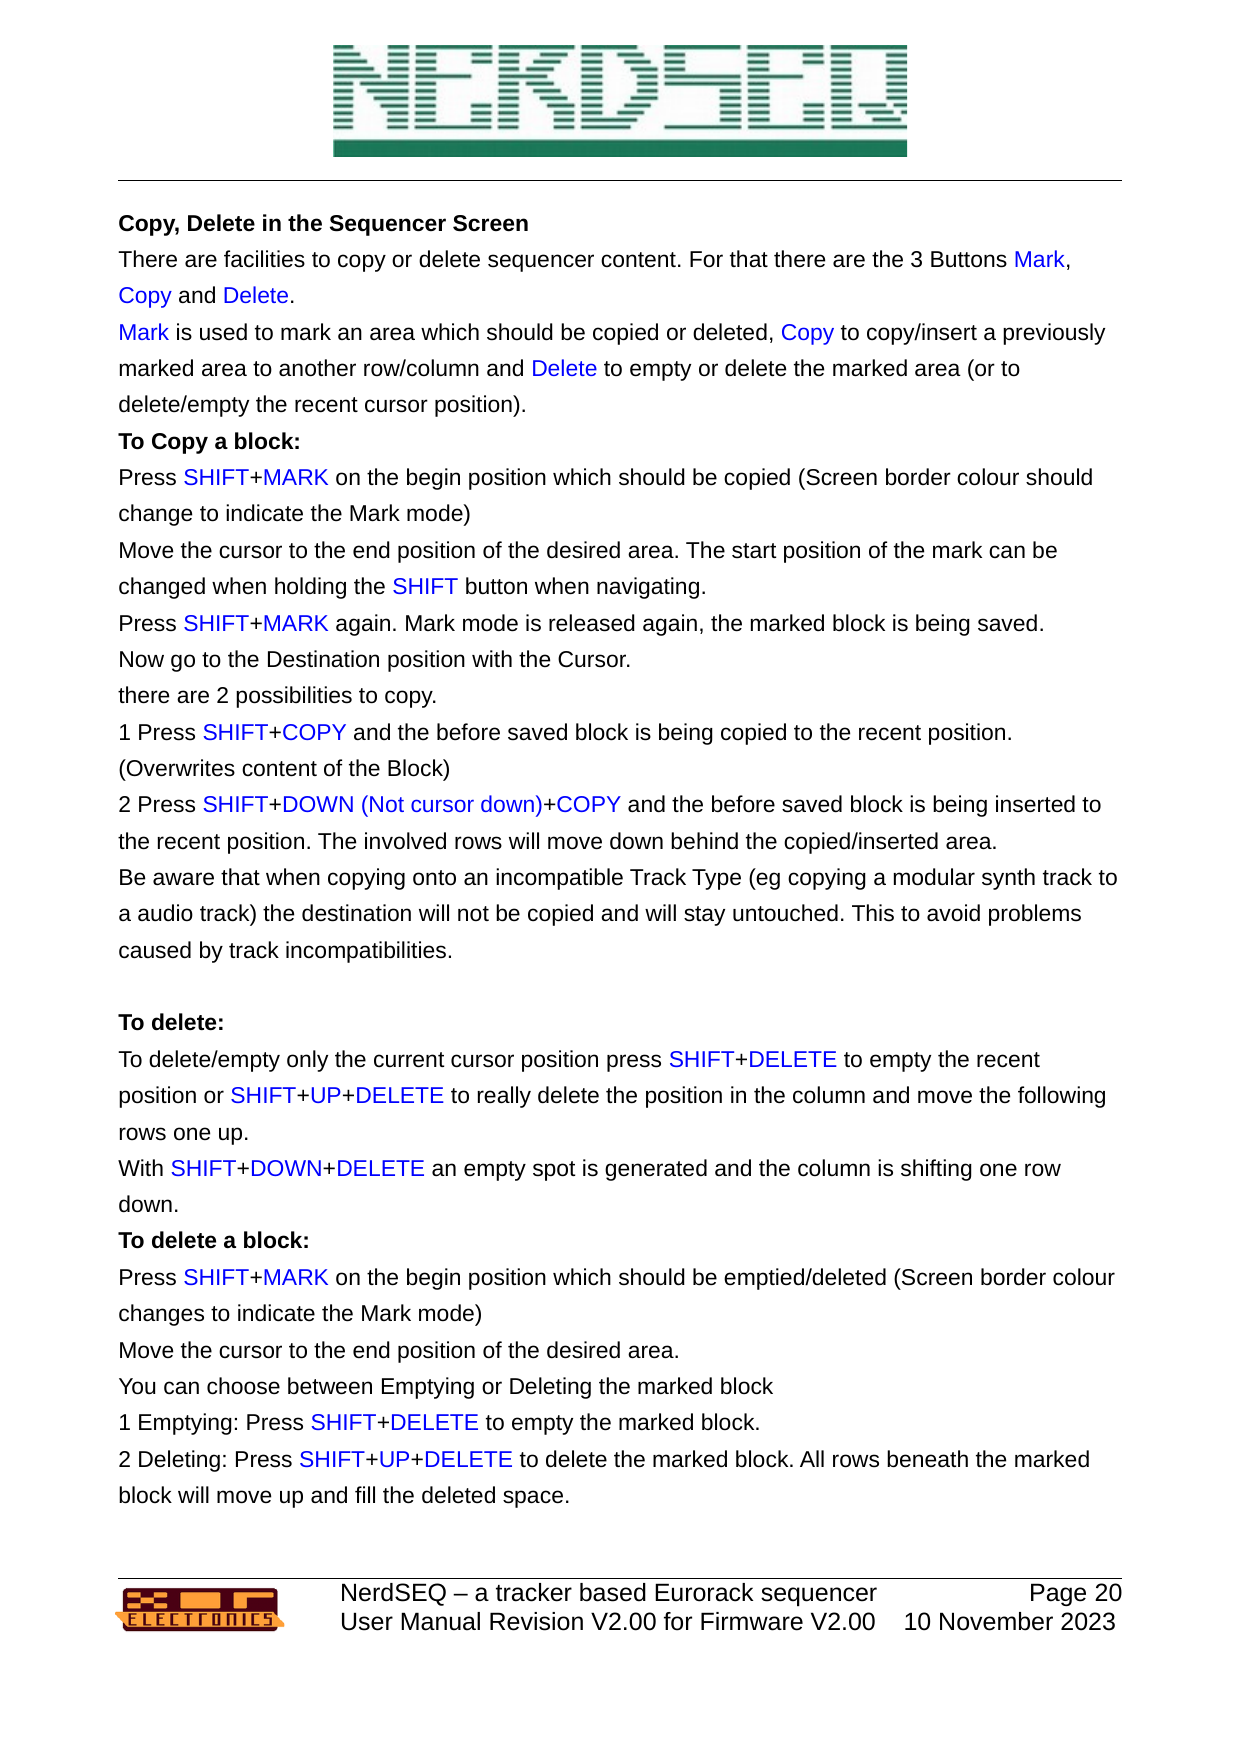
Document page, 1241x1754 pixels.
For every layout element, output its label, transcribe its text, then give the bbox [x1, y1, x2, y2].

text Move the cursor to the end position of the desired area. [118, 1337, 1122, 1363]
text 1 Press SHIFT+COPY and the before saved block is being copied to the recent position. (Overwrites content of the Block) [118, 718, 1122, 781]
text To delete a block: [118, 1227, 1122, 1254]
text there are 2 possibilities to copy. [118, 682, 1122, 708]
picture [333, 45, 908, 157]
text Mark is used to mark an area which should be copied or deleted, Copy to copy/insert a previously marked area to another row/column and Delete to empty or delete the marked area (or to delete/empty the recent cursor position). [118, 319, 1122, 418]
picture [115, 1584, 285, 1634]
text Press SHIFT+MARK on the begin position which should be copied (Screen border colour should change to indicate the Mark mode) [118, 464, 1122, 527]
text Press SHIFT+MARK again. Mark mode is released again, the marked block is being saved. [118, 609, 1122, 636]
text Press SHIFT+MARK on the begin position which should be emptied/deleted (Screen border colour changes to indicate the Mark mode) [118, 1264, 1122, 1327]
text Copy, Delete in the Sequencer Screen [118, 209, 1122, 236]
text To Copy a block: [118, 428, 1122, 454]
text With SHIFT+DOWN+DELETE an empty spot is generated and the column is shifting one row down. [118, 1155, 1122, 1217]
text 2 Press SHIFT+DOWN (Not cursor down)+COPY and the before saved block is being inserted to the recent position. The involved rows will move down behind the copied/inserted area. [118, 791, 1122, 854]
text 2 Deleting: Press SHIFT+UP+DELETE to delete the marked block. All rows beneath the marked block will move up and fill the deleted space. [118, 1446, 1122, 1508]
text Now go to the Destination position with the Cursor. [118, 646, 1122, 672]
text To delete/empty only the current cursor position press SHIFT+DELETE to empty the recent position or SHIFT+UP+DELETE to really delete the position in the column and move the following rows one up. [118, 1046, 1122, 1145]
text There are facilities to copy or delete sequencer content. For that there are the 3 Buttons Mark, Copy and Delete. [118, 246, 1122, 309]
text You can choose between Emptying or Deleting the marked block [118, 1373, 1122, 1399]
text To delete: [118, 1009, 1122, 1036]
text Be aware that when copying onto an incompatible Track Type (eg copying a modular synth track to a audio track) the destination will not be copied and will stay untouched. This to avoid problems caused by track incompatibilities. [118, 864, 1122, 963]
text Move the cursor to the end position of the desired area. The start position of the mark can be changed when holding the SHIFT button when navigating. [118, 537, 1122, 599]
text 1 Emptying: Press SHIFT+DELETE to empty the marked block. [118, 1409, 1122, 1436]
